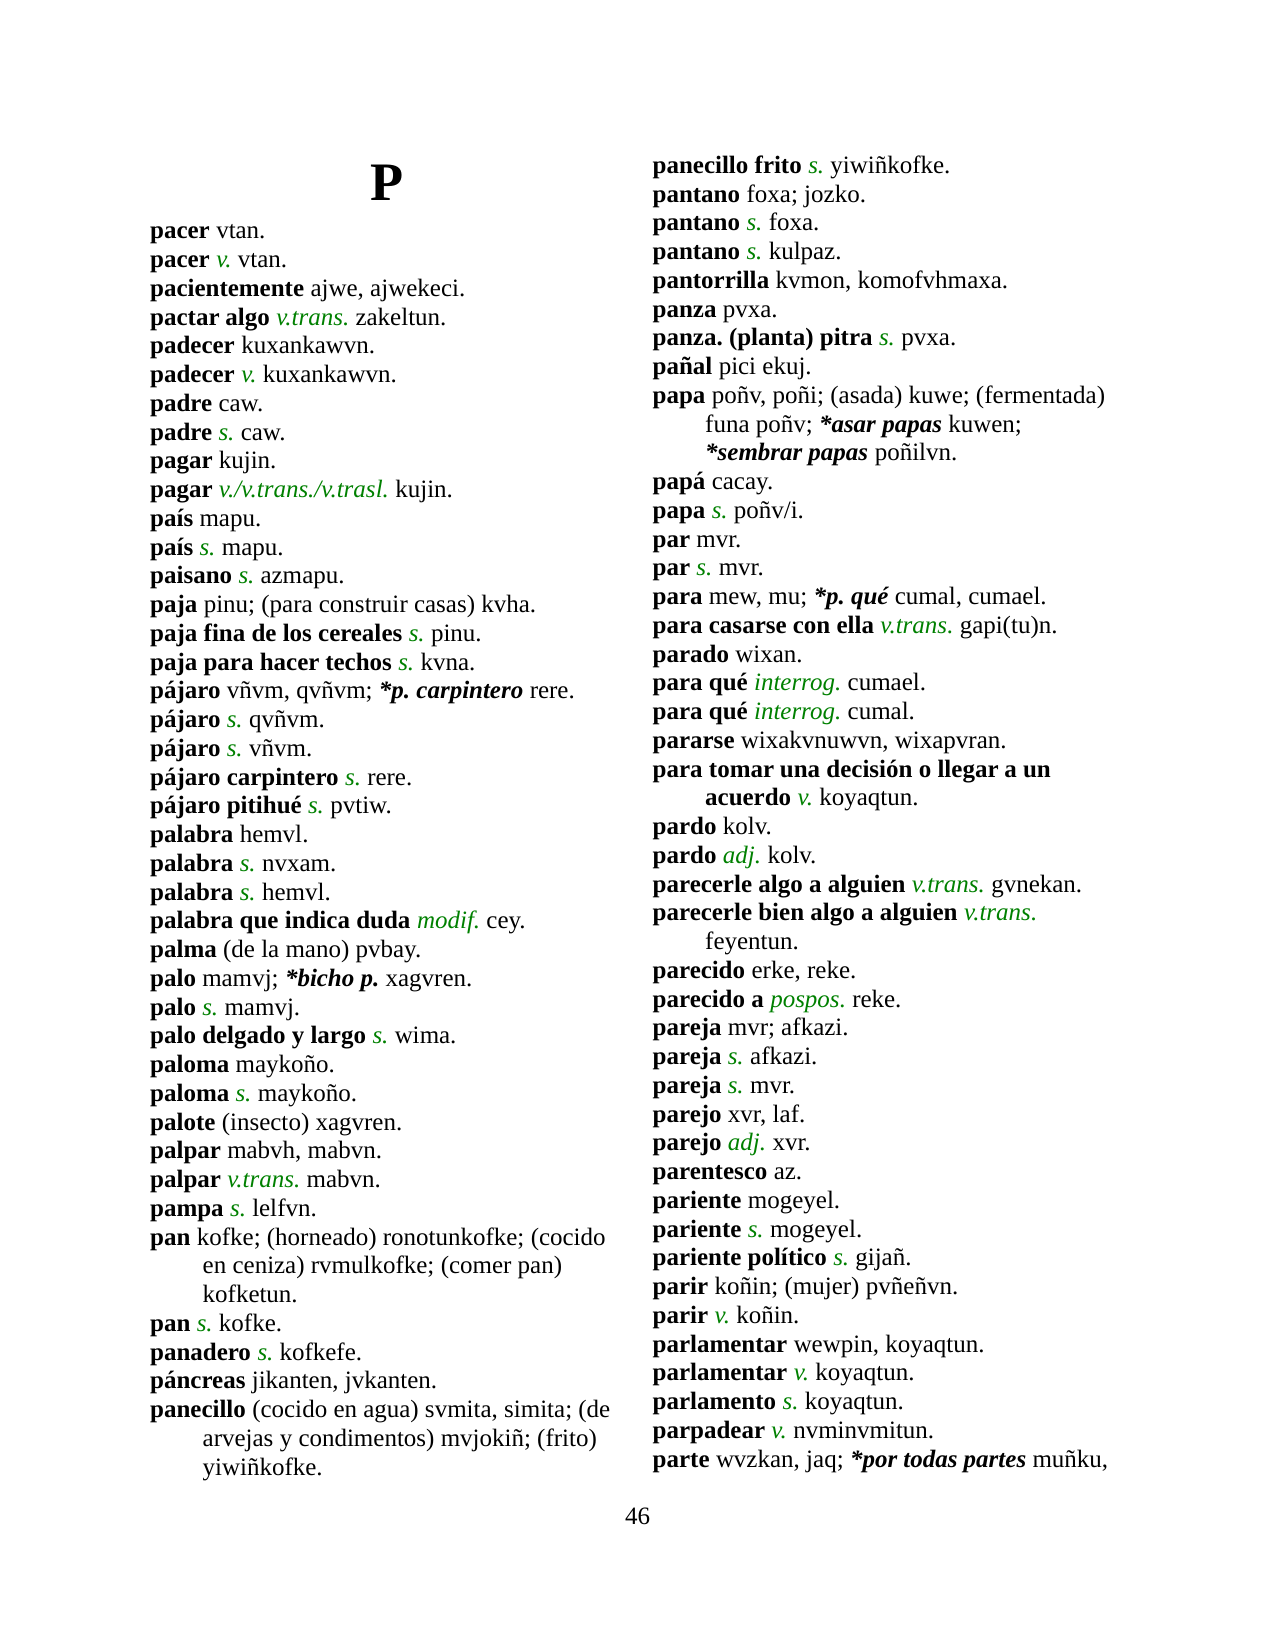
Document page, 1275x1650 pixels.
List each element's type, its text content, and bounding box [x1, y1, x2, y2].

text pararse wixakvnuwvn, wixapvran. [652, 725, 1125, 754]
text palma (de la mano) pvbay. [150, 934, 622, 963]
text parpadear v. nvminvmitun. [652, 1415, 1125, 1444]
text papá cacay. [652, 466, 1125, 495]
text para qué interrog. cumael. [652, 667, 1125, 696]
text parlamentar v. koyaqtun. [652, 1357, 1125, 1386]
text palo s. mamvj. [150, 992, 622, 1020]
text parado wixan. [652, 639, 1125, 667]
text padecer v. kuxankawvn. [150, 359, 622, 388]
text pacientemente ajwe, ajwekeci. [150, 273, 622, 302]
text pardo kolv. [652, 811, 1125, 840]
subtitle P [150, 150, 622, 212]
text palote (insecto) xagvren. [150, 1107, 622, 1135]
text para casarse con ella v.trans. gapi(tu)n. [652, 610, 1125, 639]
text país s. mapu. [150, 532, 622, 560]
text parir koñin; (mujer) pvñeñvn. [652, 1271, 1125, 1300]
text padre caw. [150, 388, 622, 417]
text pareja s. mvr. [652, 1070, 1125, 1099]
text paloma s. maykoño. [150, 1078, 622, 1107]
text par s. mvr. [652, 552, 1125, 581]
text pacer vtan. [150, 215, 622, 244]
text palabra hemvl. [150, 819, 622, 848]
text pantano s. kulpaz. [652, 236, 1125, 265]
text para mew, mu; *p. qué cumal, cumael. [652, 581, 1125, 610]
text par mvr. [652, 524, 1125, 552]
text paja pinu; (para construir casas) kvha. [150, 589, 622, 618]
text paja fina de los cereales s. pinu. [150, 618, 622, 647]
text parejo adj. xvr. [652, 1127, 1125, 1156]
text pampa s. lelfvn. [150, 1193, 622, 1222]
text padre s. caw. [150, 417, 622, 445]
text padecer kuxankawvn. [150, 330, 622, 359]
text pareja mvr; afkazi. [652, 1012, 1125, 1041]
text pájaro vñvm, qvñvm; *p. carpintero rere. [150, 675, 622, 704]
text parte wvzkan, jaq; *por todas partes muñku, [652, 1444, 1125, 1472]
text palo delgado y largo s. wima. [150, 1020, 622, 1049]
text palabra s. hemvl. [150, 877, 622, 905]
text páncreas jikanten, jvkanten. [150, 1365, 622, 1394]
text pan kofke; (horneado) ronotunkofke; (cocido en ceniza) rvmulkofke; (comer pan) kofketun. [150, 1222, 622, 1308]
text parecerle algo a alguien v.trans. gvnekan. [652, 869, 1125, 897]
text papa poñv, poñi; (asada) kuwe; (fermentada) funa poñv; *asar papas kuwen; *sembrar papas poñilvn. [652, 380, 1125, 466]
text pariente mogeyel. [652, 1185, 1125, 1214]
text para tomar una decisión o llegar a un acuerdo v. koyaqtun. [652, 754, 1125, 811]
text pantano s. foxa. [652, 207, 1125, 236]
text para qué interrog. cumal. [652, 696, 1125, 725]
text pagar v./v.trans./v.trasl. kujin. [150, 474, 622, 503]
text parlamento s. koyaqtun. [652, 1386, 1125, 1415]
text pantano foxa; jozko. [652, 179, 1125, 207]
text parir v. koñin. [652, 1300, 1125, 1329]
text parecerle bien algo a alguien v.trans. feyentun. [652, 897, 1125, 955]
text panza pvxa. [652, 294, 1125, 322]
text pagar kujin. [150, 445, 622, 474]
text palo mamvj; *bicho p. xagvren. [150, 963, 622, 992]
text panecillo (cocido en agua) svmita, simita; (de arvejas y condimentos) mvjokiñ; (frito) yiwiñkofke. [150, 1394, 622, 1480]
text parecido a pospos. reke. [652, 984, 1125, 1012]
text pan s. kofke. [150, 1308, 622, 1337]
text pariente s. mogeyel. [652, 1214, 1125, 1242]
text pardo adj. kolv. [652, 840, 1125, 869]
text palabra s. nvxam. [150, 848, 622, 877]
text parentesco az. [652, 1156, 1125, 1185]
text palpar mabvh, mabvn. [150, 1135, 622, 1164]
text palpar v.trans. mabvn. [150, 1164, 622, 1193]
text panza. (planta) pitra s. pvxa. [652, 322, 1125, 351]
text palabra que indica duda modif. cey. [150, 905, 622, 934]
text pacer v. vtan. [150, 244, 622, 273]
text parecido erke, reke. [652, 955, 1125, 984]
text pactar algo v.trans. zakeltun. [150, 302, 622, 330]
text pañal pici ekuj. [652, 351, 1125, 380]
text papa s. poñv/i. [652, 495, 1125, 524]
text pareja s. afkazi. [652, 1041, 1125, 1070]
text pájaro s. vñvm. [150, 733, 622, 762]
text país mapu. [150, 503, 622, 532]
text pariente político s. gijañ. [652, 1242, 1125, 1271]
text paja para hacer techos s. kvna. [150, 647, 622, 675]
text pájaro pitihué s. pvtiw. [150, 790, 622, 819]
text pájaro carpintero s. rere. [150, 762, 622, 790]
text panadero s. kofkefe. [150, 1337, 622, 1365]
text pantorrilla kvmon, komofvhmaxa. [652, 265, 1125, 294]
text paisano s. azmapu. [150, 560, 622, 589]
text panecillo frito s. yiwiñkofke. [652, 150, 1125, 179]
text pájaro s. qvñvm. [150, 704, 622, 733]
text paloma maykoño. [150, 1049, 622, 1078]
text parlamentar wewpin, koyaqtun. [652, 1329, 1125, 1357]
text parejo xvr, laf. [652, 1099, 1125, 1127]
